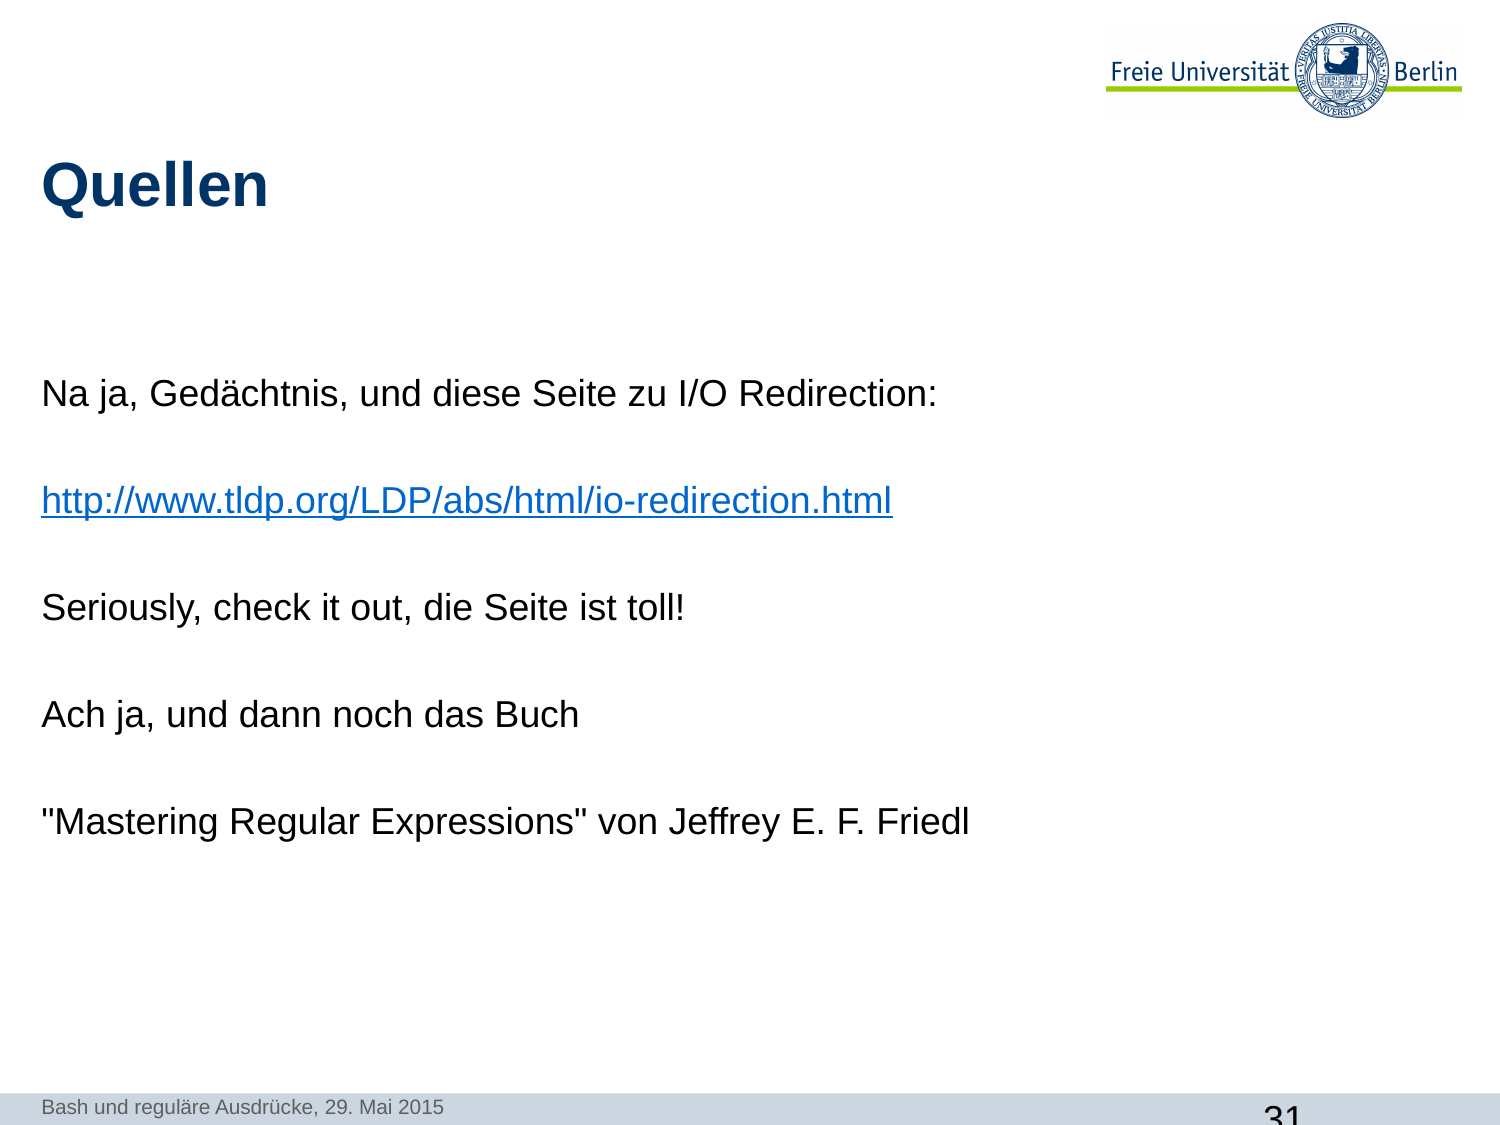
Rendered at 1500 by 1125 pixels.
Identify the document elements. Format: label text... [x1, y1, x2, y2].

picture [1106, 23, 1462, 118]
title Quellen [41, 149, 1460, 221]
list Na ja, Gedächtnis, und diese Seite zu I/O Redirection: http://www.tldp.org/LDP/abs/html/io-redirection.html Seriously, check it out, die Seite ist toll! Ach ja, und dann noch das Buch "Mastering Regular Expressions" von Jeffrey E. F. Friedl [41, 265, 1460, 919]
